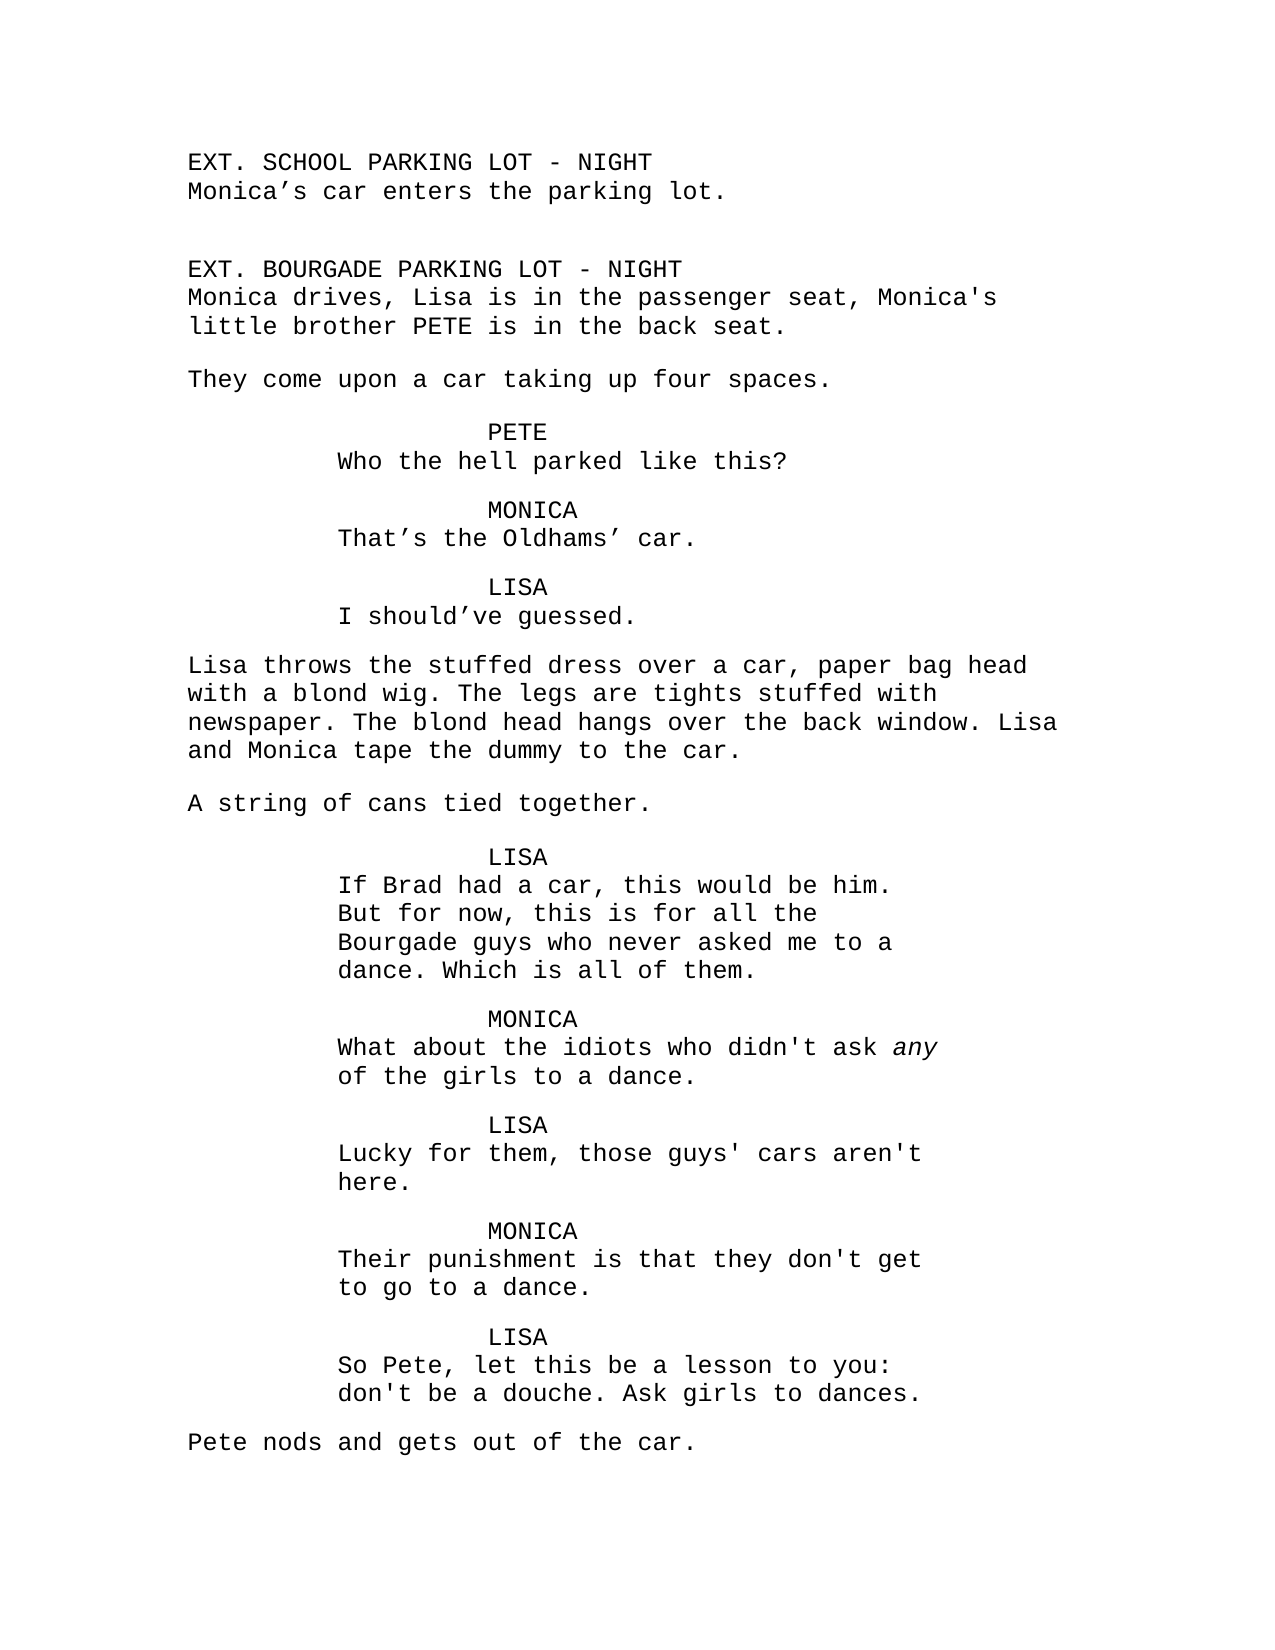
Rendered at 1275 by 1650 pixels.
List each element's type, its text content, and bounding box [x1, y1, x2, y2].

text I should’ve guessed. [337, 603, 937, 632]
text PETE [187, 420, 1087, 448]
text LISA [187, 575, 1087, 603]
subtitle EXT. BOURGADE PARKING LOT - NIGHT [187, 257, 1087, 285]
text That’s the Oldhams’ car. [337, 526, 937, 554]
text Their punishment is that they don't get to go to a dance. [337, 1247, 937, 1303]
text MONICA [187, 497, 1087, 526]
text MONICA [187, 1007, 1087, 1035]
text Lucky for them, those guys' cars aren't here. [337, 1141, 937, 1197]
subtitle EXT. SCHOOL PARKING LOT - NIGHT [187, 150, 1087, 178]
text They come upon a car taking up four spaces. [187, 367, 1087, 395]
text Who the hell parked like this? [337, 448, 937, 477]
text LISA [187, 844, 1087, 872]
text So Pete, let this be a lesson to you: don't be a douche. Ask girls to dances. [337, 1352, 937, 1409]
text MONICA [187, 1218, 1087, 1247]
text If Brad had a car, this would be him. But for now, this is for all the Bourgade guys who never asked me to a dance. Which is all of them. [337, 872, 937, 986]
text Lisa throws the stuffed dress over a car, paper bag head with a blond wig. The legs are tights stuffed with newspaper. The blond head hangs over the back window. Lisa and Monica tape the dummy to the car. [187, 652, 1087, 766]
text Monica’s car enters the parking lot. [187, 178, 1087, 207]
text What about the idiots who didn't ask any of the girls to a dance. [337, 1035, 937, 1092]
text LISA [187, 1112, 1087, 1141]
text LISA [187, 1324, 1087, 1352]
text Monica drives, Lisa is in the passenger seat, Monica's little brother PETE is in the back seat. [187, 285, 1087, 342]
text A string of cans tied together. [187, 791, 1087, 819]
text Pete nods and gets out of the car. [187, 1430, 1087, 1458]
